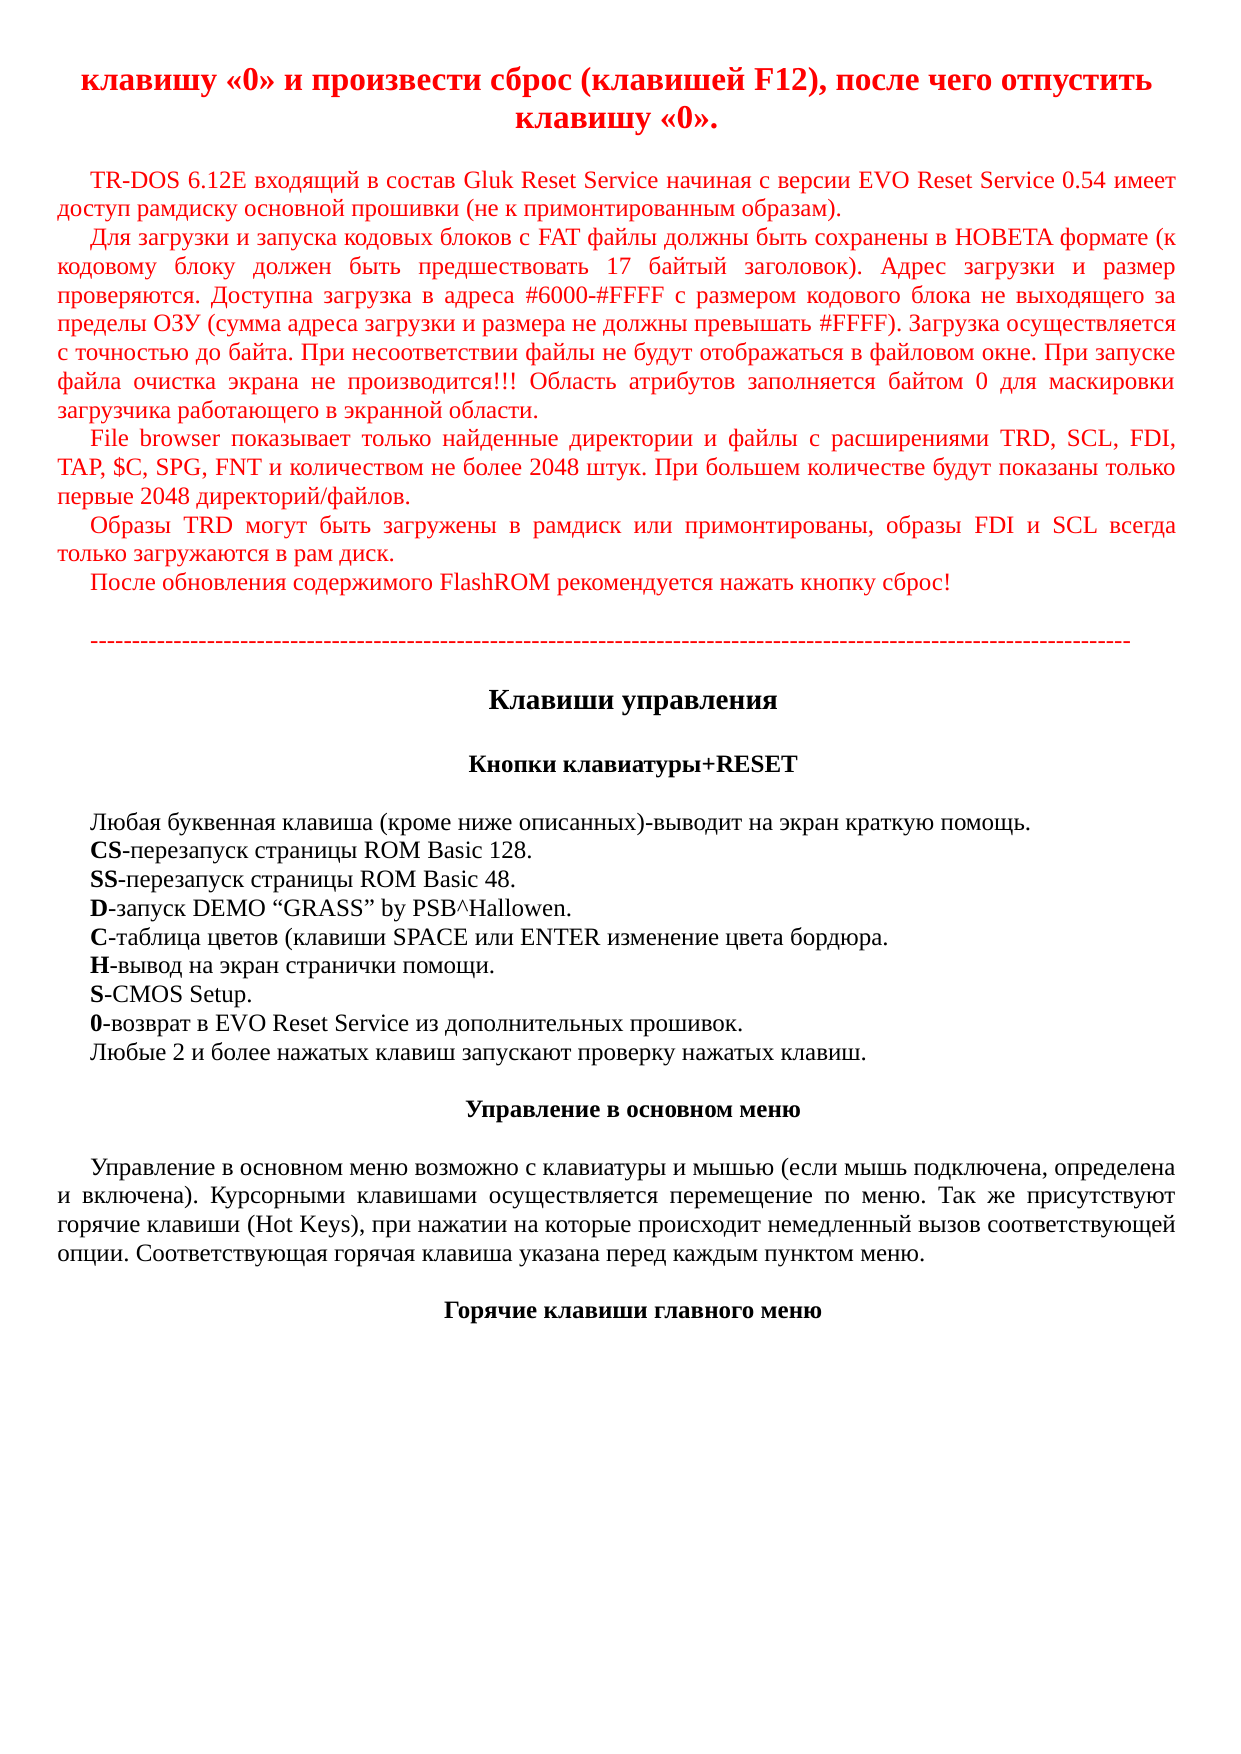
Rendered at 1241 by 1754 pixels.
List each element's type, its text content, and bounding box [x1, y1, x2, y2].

text Любая буквенная клавиша (кроме ниже описанных)-выводит на экран краткую помощь. [57, 807, 1176, 836]
text S-CMOS Setup. [57, 979, 1176, 1008]
text Кнопки клавиатуры+RESET [57, 749, 1176, 778]
text ----------------------------------------------------------------------------------------------------------------------------- [57, 625, 1176, 653]
text SS-перезапуск страницы ROM Basic 48. [57, 864, 1176, 893]
text C-таблица цветов (клавиши SPACE или ENTER изменение цвета бордюра. [57, 922, 1176, 951]
text File browser показывает только найденные директории и файлы c расширениями TRD, SCL, FDI, TAP, $C, SPG, FNT и количеством не более 2048 штук. При большем количестве будут показаны только первые 2048 директорий/файлов. [57, 423, 1176, 510]
text TR-DOS 6.12E входящий в состав Gluk Reset Service начиная с версии EVO Reset Service 0.54 имеет доступ рамдиску основной прошивки (не к примонтированным образам). [57, 165, 1176, 222]
text CS-перезапуск страницы ROM Basic 128. [57, 836, 1176, 864]
text H-вывод на экран странички помощи. [57, 951, 1176, 979]
text После обновления содержимого FlashROM рекомендуется нажать кнопку сброс! [57, 567, 1176, 596]
text Горячие клавиши главного меню [57, 1296, 1176, 1324]
text Управление в основном меню [57, 1094, 1176, 1123]
text клавишу «0» и произвести сброс (клавишей F12), после чего отпустить клавишу «0». [57, 59, 1176, 136]
text Клавиши управления [57, 682, 1176, 716]
text Образы TRD могут быть загружены в рамдиск или примонтированы, образы FDI и SCL всегда только загружаются в рам диск. [57, 510, 1176, 567]
text 0-возврат в EVO Reset Service из дополнительных прошивок. [57, 1008, 1176, 1037]
text Для загрузки и запуска кодовых блоков с FAT файлы должны быть сохранены в HOBETA формате (к кодовому блоку должен быть предшествовать 17 байтый заголовок). Адрес загрузки и размер проверяются. Доступна загрузка в адреса #6000-#FFFF с размером кодового блока не выходящего за пределы ОЗУ (сумма адреса загрузки и размера не должны превышать #FFFF). Загрузка осуществляется с точностью до байта. При несоответствии файлы не будут отображаться в файловом окне. При запуске файла очистка экрана не производится!!! Область атрибутов заполняется байтом 0 для маскировки загрузчика работающего в экранной области. [57, 222, 1176, 423]
text D-запуск DEMO “GRASS” by PSB^Hallowen. [57, 893, 1176, 922]
text Управление в основном меню возможно с клавиатуры и мышью (если мышь подключена, определена и включена). Курсорными клавишами осуществляется перемещение по меню. Так же присутствуют горячие клавиши (Hot Keys), при нажатии на которые происходит немедленный вызов соответствующей опции. Соответствующая горячая клавиша указана перед каждым пунктом меню. [57, 1152, 1176, 1267]
text Любые 2 и более нажатых клавиш запускают проверку нажатых клавиш. [57, 1037, 1176, 1066]
